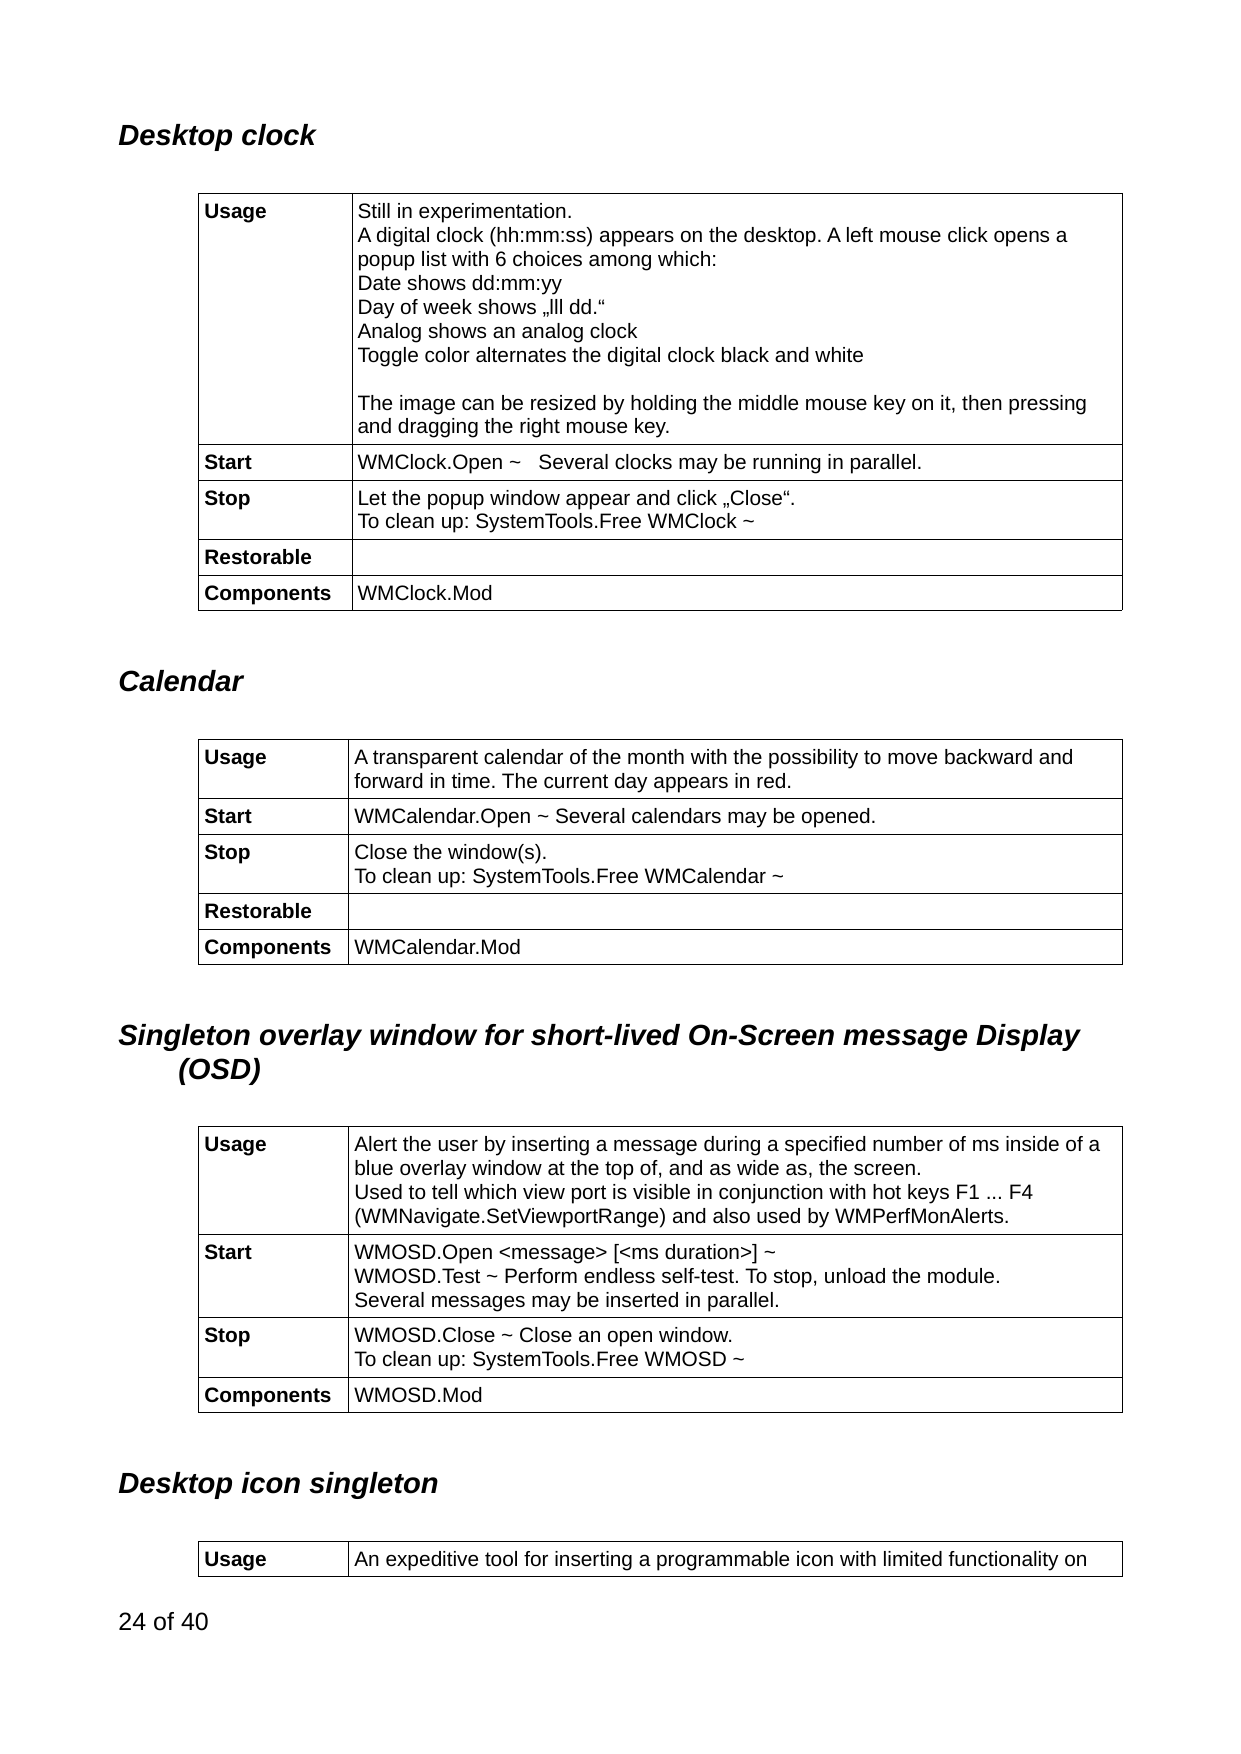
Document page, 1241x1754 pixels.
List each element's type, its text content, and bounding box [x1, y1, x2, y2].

table_cell Let the popup window appear and click „Close“. To clean up: SystemTools.Free WMClock ~ [353, 481, 1122, 539]
table_cell Components [199, 576, 352, 610]
table_cell Start [199, 1235, 348, 1317]
subtitle Desktop clock [118, 118, 1122, 152]
table_header Usage [199, 1542, 348, 1576]
table_cell WMCalendar.Mod [349, 930, 1122, 964]
table_cell Restorable [199, 540, 352, 574]
table_header A transparent calendar of the month with the possibility to move backward and forward in time. The current day appears in red. [349, 740, 1122, 798]
table_cell Start [199, 445, 352, 479]
table_header Usage [199, 194, 352, 444]
table_cell Start [199, 799, 348, 834]
table_header Still in experimentation. A digital clock (hh:mm:ss) appears on the desktop. A left mouse click opens a popup list with 6 choices among which: Date shows dd:mm:yy Day of week shows „lll dd.“ Analog shows an analog clock Toggle color alternates the digital clock black and white The image can be resized by holding the middle mouse key on it, then pressing and dragging the right mouse key. [353, 194, 1122, 444]
table_cell Stop [199, 835, 348, 893]
table_cell Restorable [199, 894, 348, 929]
table_cell WMCalendar.Open ~ Several calendars may be opened. [349, 799, 1122, 834]
subtitle Singleton overlay window for short-lived On-Screen message Display (OSD) [118, 1018, 1122, 1085]
table_cell [353, 540, 1122, 574]
subtitle Desktop icon singleton [118, 1466, 1122, 1500]
table_cell WMClock.Open ~ Several clocks may be running in parallel. [353, 445, 1122, 479]
table_header Usage [199, 740, 348, 798]
table_cell Stop [199, 1318, 348, 1377]
table_header Usage [199, 1127, 348, 1234]
table_cell WMOSD.Close ~ Close an open window. To clean up: SystemTools.Free WMOSD ~ [349, 1318, 1122, 1377]
table_cell WMOSD.Open <message> [<ms duration>] ~ WMOSD.Test ~ Perform endless self-test. To stop, unload the module. Several messages may be inserted in parallel. [349, 1235, 1122, 1317]
table_header Alert the user by inserting a message during a specified number of ms inside of a blue overlay window at the top of, and as wide as, the screen. Used to tell which view port is visible in conjunction with hot keys F1 ... F4 (WMNavigate.SetViewportRange) and also used by WMPerfMonAlerts. [349, 1127, 1122, 1234]
table_cell Stop [199, 481, 352, 539]
table_cell Close the window(s). To clean up: SystemTools.Free WMCalendar ~ [349, 835, 1122, 893]
table_cell [349, 894, 1122, 929]
table_cell WMClock.Mod [353, 576, 1122, 610]
subtitle Calendar [118, 664, 1122, 697]
table_cell Components [199, 1378, 348, 1412]
table_cell Components [199, 930, 348, 964]
table_header An expeditive tool for inserting a programmable icon with limited functionality on [349, 1542, 1122, 1576]
table_cell WMOSD.Mod [349, 1378, 1122, 1412]
